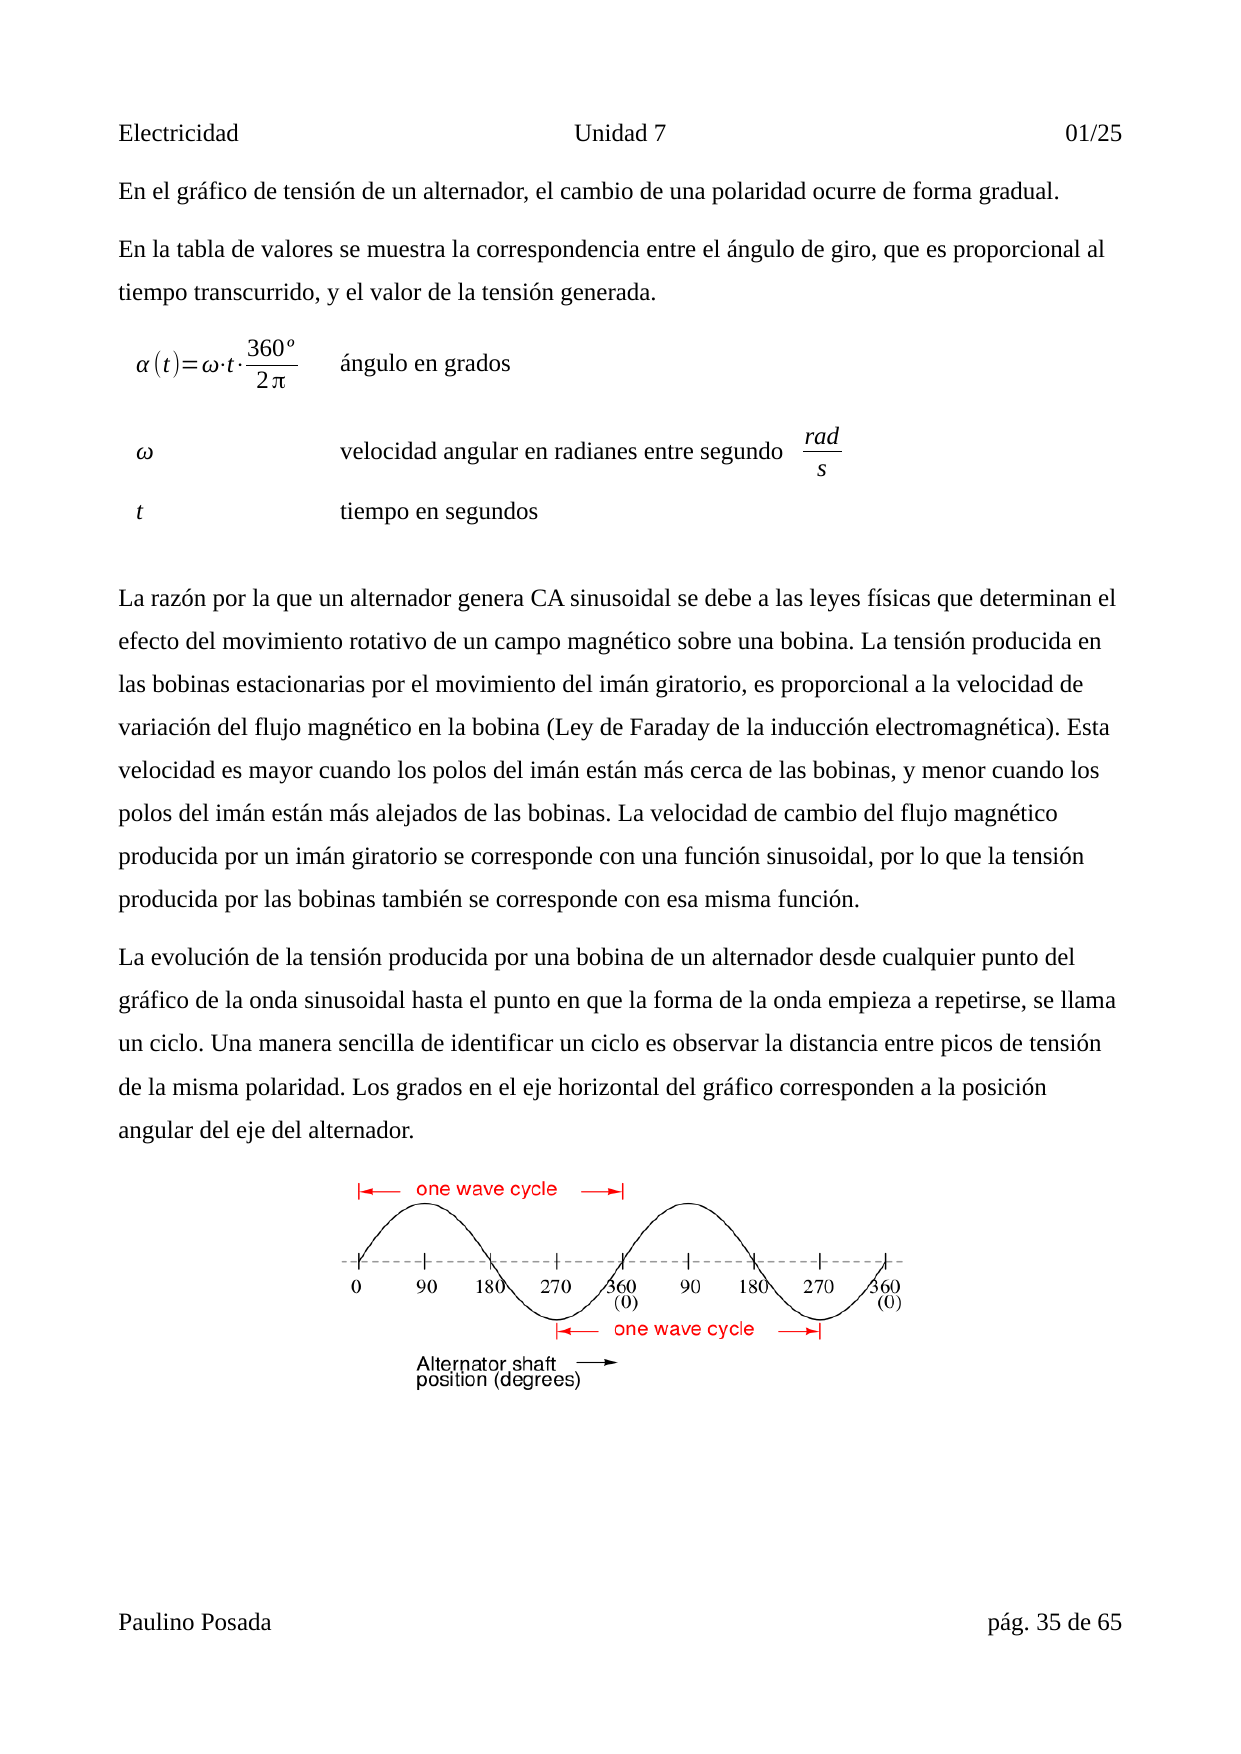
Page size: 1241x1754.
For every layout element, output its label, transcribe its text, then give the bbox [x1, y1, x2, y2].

text ángulo en grados [118, 335, 1122, 394]
text La evolución de la tensión producida por una bobina de un alternador desde cualquier punto del gráfico de la onda sinusoidal hasta el punto en que la forma de la onda empieza a repetirse, se llama un ciclo. Una manera sencilla de identificar un ciclo es observar la distancia entre picos de tensión de la misma polaridad. Los grados en el eje horizontal del gráfico corresponden a la posición angular del eje del alternador. [118, 942, 1122, 1143]
text La razón por la que un alternador genera CA sinusoidal se debe a las leyes físicas que determinan el efecto del movimiento rotativo de un campo magnético sobre una bobina. La tensión producida en las bobinas estacionarias por el movimiento del imán giratorio, es proporcional a la velocidad de variación del flujo magnético en la bobina (Ley de Faraday de la inducción electromagnética). Esta velocidad es mayor cuando los polos del imán están más cerca de las bobinas, y menor cuando los polos del imán están más alejados de las bobinas. La velocidad de cambio del flujo magnético producida por un imán giratorio se corresponde con una función sinusoidal, por lo que la tensión producida por las bobinas también se corresponde con esa misma función. [118, 583, 1122, 913]
text En el gráfico de tensión de un alternador, el cambio de una polaridad ocurre de forma gradual. [118, 176, 1122, 205]
text velocidad angular en radianes entre segundo [118, 423, 1122, 482]
text En la tabla de valores se muestra la correspondencia entre el ángulo de giro, que es proporcional al tiempo transcurrido, y el valor de la tensión generada. [118, 234, 1122, 306]
text tiempo en segundos [118, 496, 1122, 525]
picture [331, 1172, 909, 1397]
